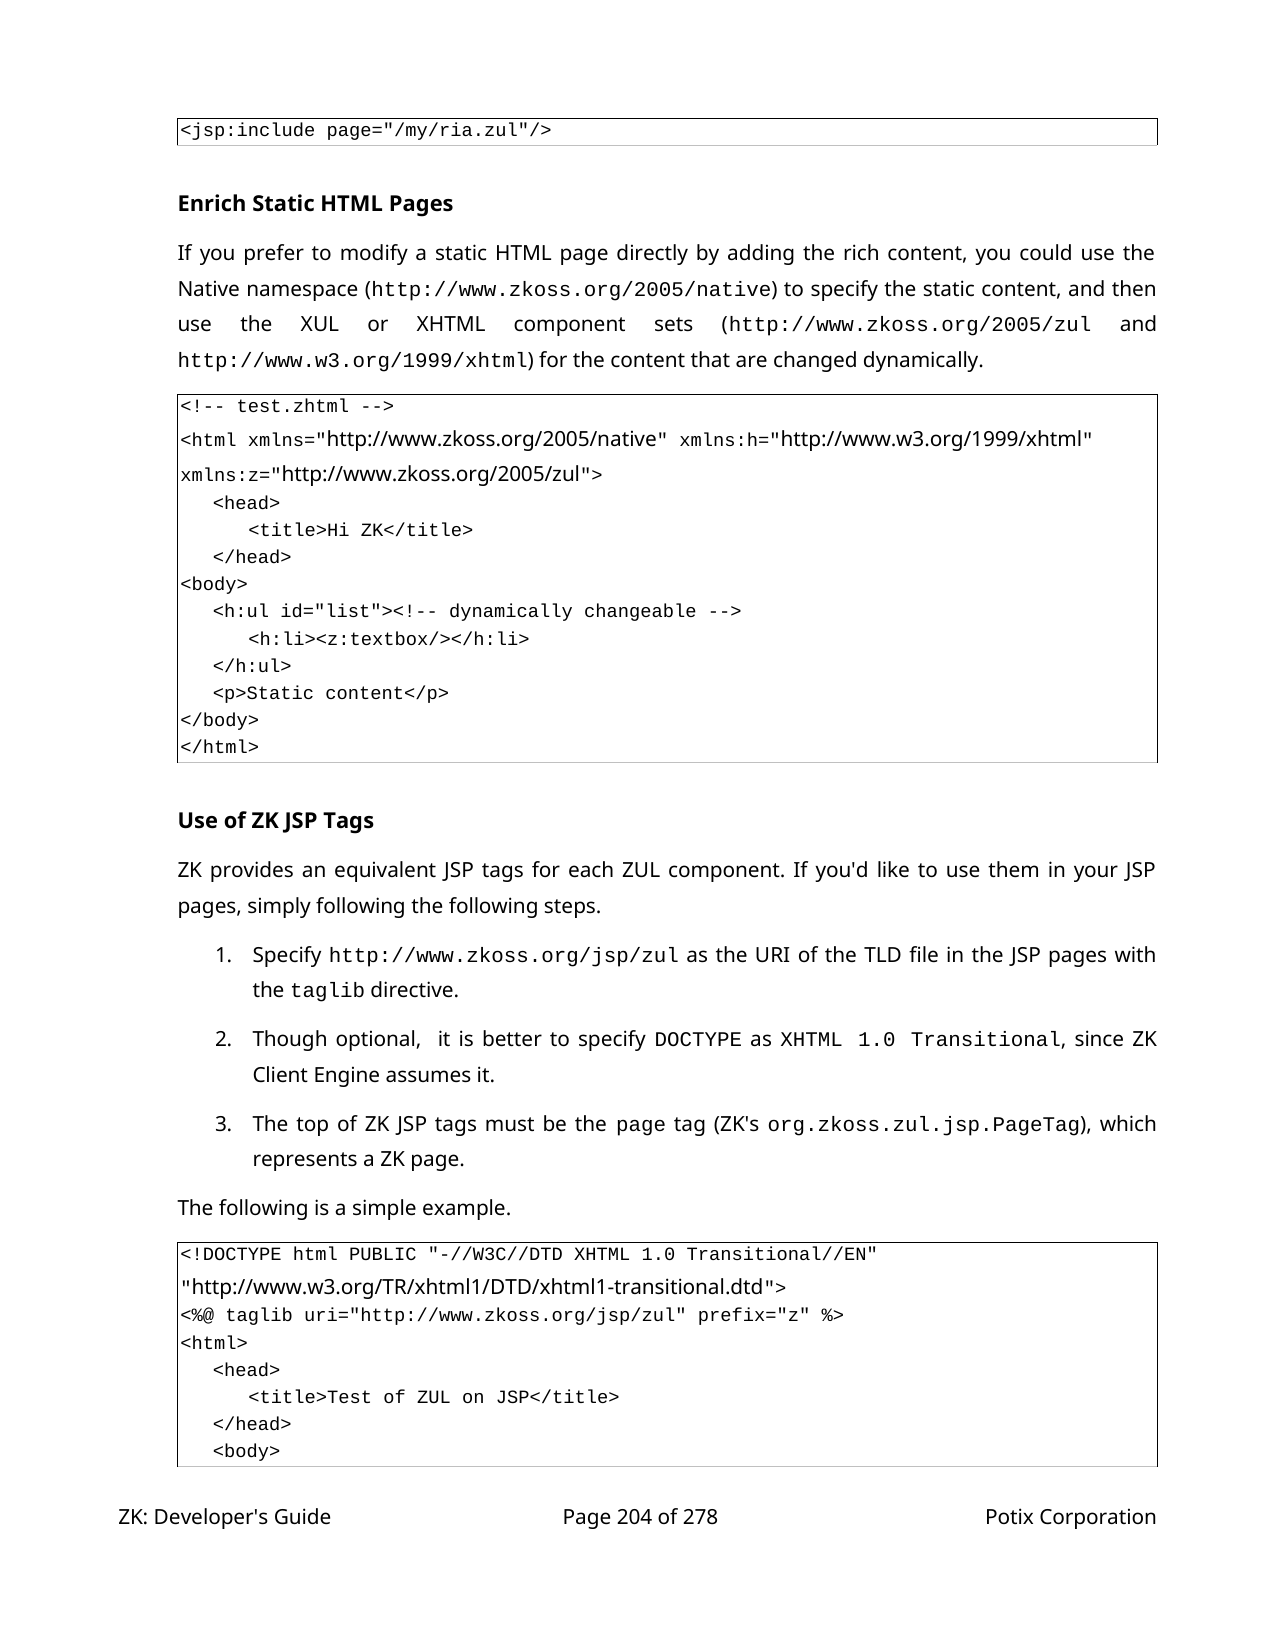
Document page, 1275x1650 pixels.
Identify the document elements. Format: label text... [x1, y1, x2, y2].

text <p>Static content</p> [178, 681, 1157, 705]
text <!DOCTYPE html PUBLIC "-//W3C//DTD XHTML 1.0 Transitional//EN" [178, 1243, 1157, 1266]
text <%@ taglib uri="http://www.zkoss.org/jsp/zul" prefix="z" %> [178, 1303, 1157, 1328]
text <head> [178, 491, 1157, 515]
text </head> [178, 1412, 1157, 1436]
text <h:ul id="list"><!-- dynamically changeable --> [178, 599, 1157, 623]
text <!-- test.zhtml --> [178, 395, 1157, 418]
text <h:li><z:textbox/></h:li> [178, 626, 1157, 651]
text <html> [178, 1331, 1157, 1355]
text </html> [178, 735, 1157, 762]
text </head> [178, 545, 1157, 569]
text <html xmlns="http://www.zkoss.org/2005/native" xmlns:h="http://www.w3.org/1999/xhtml" xmlns:z="http://www.zkoss.org/2005/zul"> [178, 421, 1157, 488]
text <body> [178, 1439, 1157, 1466]
text <head> [178, 1358, 1157, 1382]
subtitle Enrich Static HTML Pages [177, 188, 1157, 218]
list Specify http://www.zkoss.org/jsp/zul as the URI of the TLD file in the JSP pages with the taglib directive. [215, 940, 1157, 1004]
text ZK provides an equivalent JSP tags for each ZUL component. If you'd like to use them in your JSP pages, simply following the following steps. [177, 856, 1157, 919]
text </h:ul> [178, 654, 1157, 678]
text "http://www.w3.org/TR/xhtml1/DTD/xhtml1-transitional.dtd"> [178, 1269, 1157, 1300]
text <body> [178, 572, 1157, 596]
text <title>Hi ZK</title> [178, 518, 1157, 542]
text <jsp:include page="/my/ria.zul"/> [178, 119, 1157, 145]
text </body> [178, 708, 1157, 732]
text The following is a simple example. [177, 1193, 1157, 1221]
list The top of ZK JSP tags must be the page tag (ZK's org.zkoss.zul.jsp.PageTag), which represents a ZK page. [215, 1109, 1157, 1172]
subtitle Use of ZK JSP Tags [177, 805, 1157, 835]
list Though optional, it is better to specify DOCTYPE as XHTML 1.0 Transitional, since ZK Client Engine assumes it. [215, 1024, 1157, 1088]
text If you prefer to modify a static HTML page directly by adding the rich content, you could use the Native namespace (http://www.zkoss.org/2005/native) to specify the static content, and then use the XUL or XHTML component sets (http://www.zkoss.org/2005/zul and http://www.w3.org/1999/xhtml) for the content that are changed dynamically. [177, 238, 1157, 373]
text <title>Test of ZUL on JSP</title> [178, 1385, 1157, 1409]
